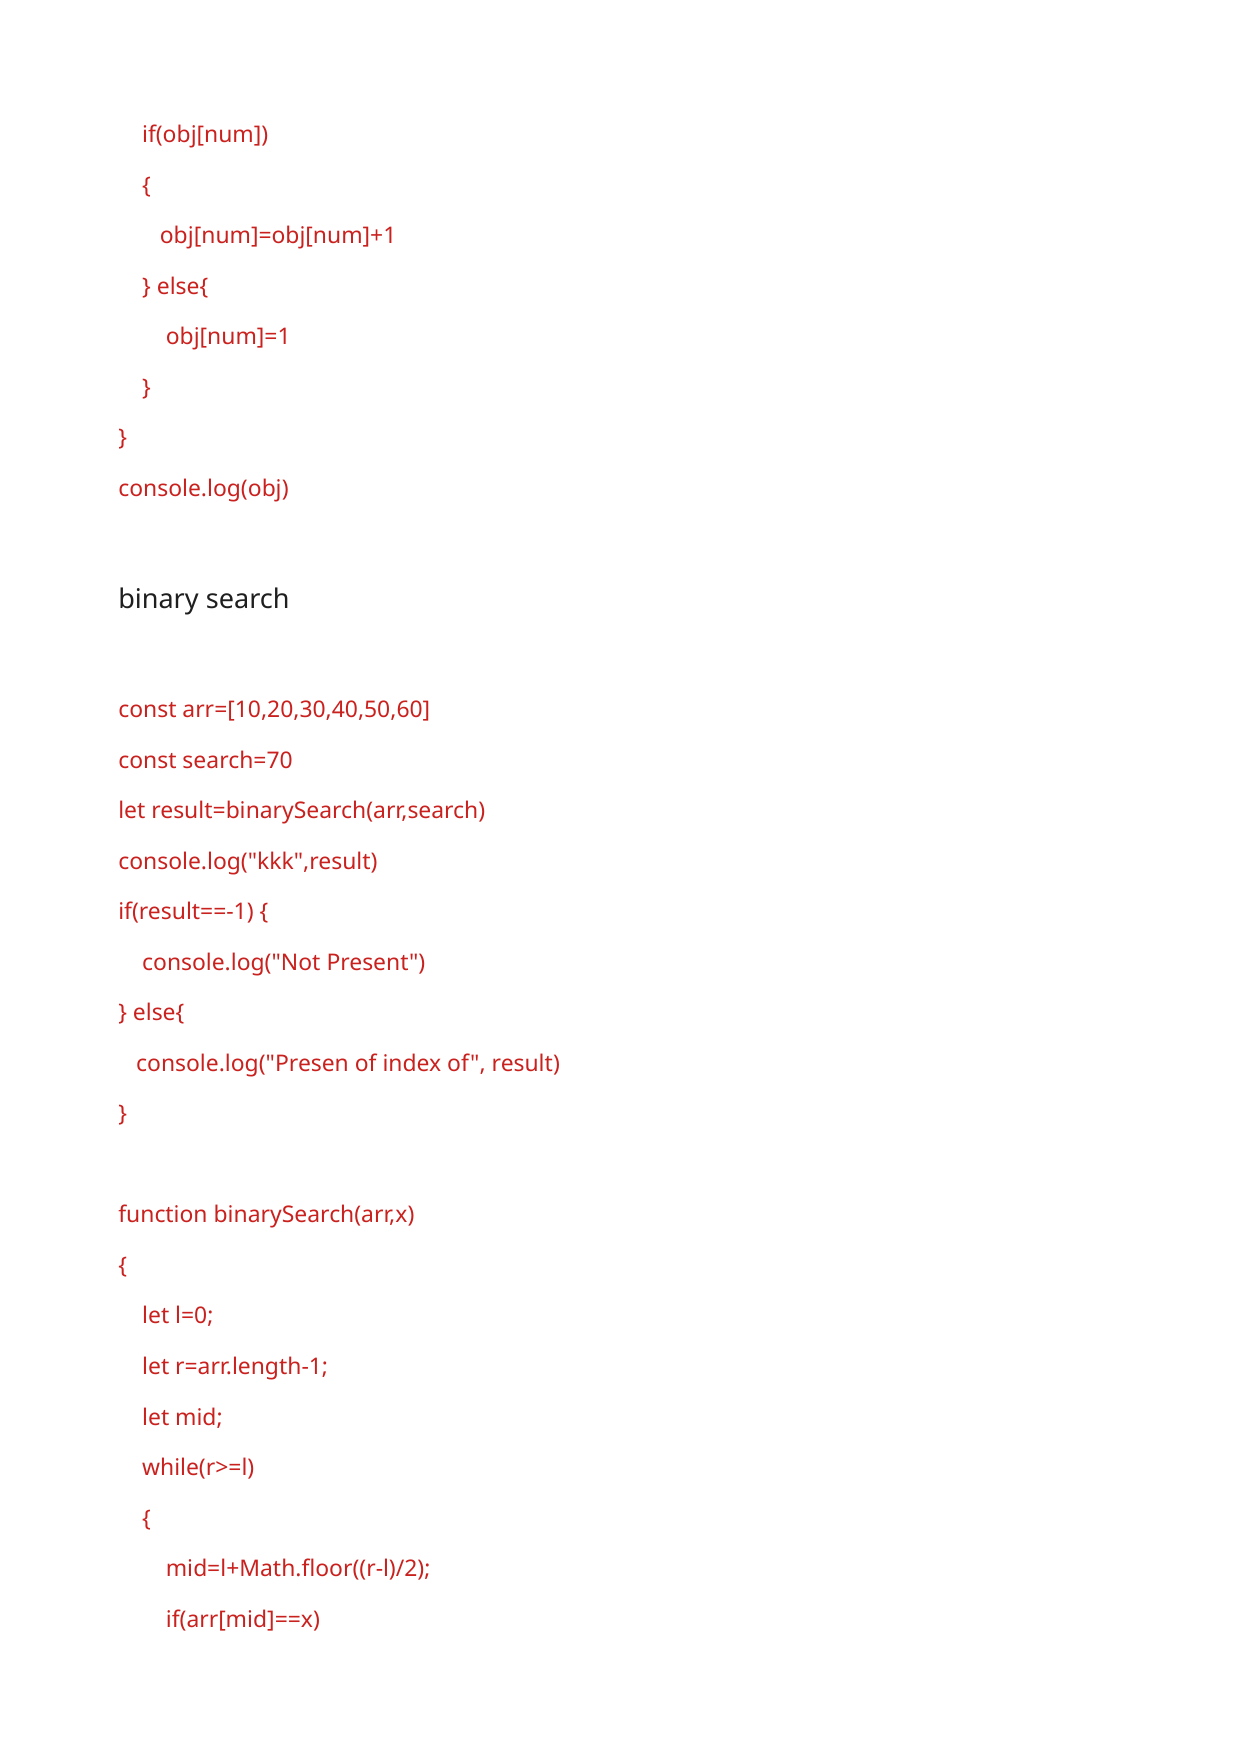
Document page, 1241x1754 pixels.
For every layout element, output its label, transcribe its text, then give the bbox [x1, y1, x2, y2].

text console.log("kkk",result) [118, 845, 1122, 876]
text { [118, 1502, 1122, 1533]
text obj[num]=1 [118, 320, 1122, 351]
text let r=arr.length-1; [118, 1350, 1122, 1381]
text console.log("Presen of index of", result) [118, 1047, 1122, 1078]
text obj[num]=obj[num]+1 [118, 219, 1122, 250]
text const search=70 [118, 744, 1122, 775]
text } [118, 1097, 1122, 1129]
text console.log("Not Present") [118, 946, 1122, 977]
text const arr=[10,20,30,40,50,60] [118, 693, 1122, 724]
text let l=0; [118, 1299, 1122, 1331]
text if(result==-1) { [118, 895, 1122, 927]
text mid=l+Math.floor((r-l)/2); [118, 1552, 1122, 1583]
text } [118, 421, 1122, 452]
text while(r>=l) [118, 1451, 1122, 1482]
text { [118, 169, 1122, 200]
text if(obj[num]) [118, 118, 1122, 149]
text console.log(obj) [118, 472, 1122, 503]
text let result=binarySearch(arr,search) [118, 794, 1122, 826]
text } [118, 371, 1122, 402]
text } else{ [118, 270, 1122, 301]
text binary search [118, 579, 1122, 616]
text } else{ [118, 996, 1122, 1028]
text let mid; [118, 1401, 1122, 1432]
text { [118, 1249, 1122, 1280]
text if(arr[mid]==x) [118, 1603, 1122, 1634]
text function binarySearch(arr,x) [118, 1198, 1122, 1230]
